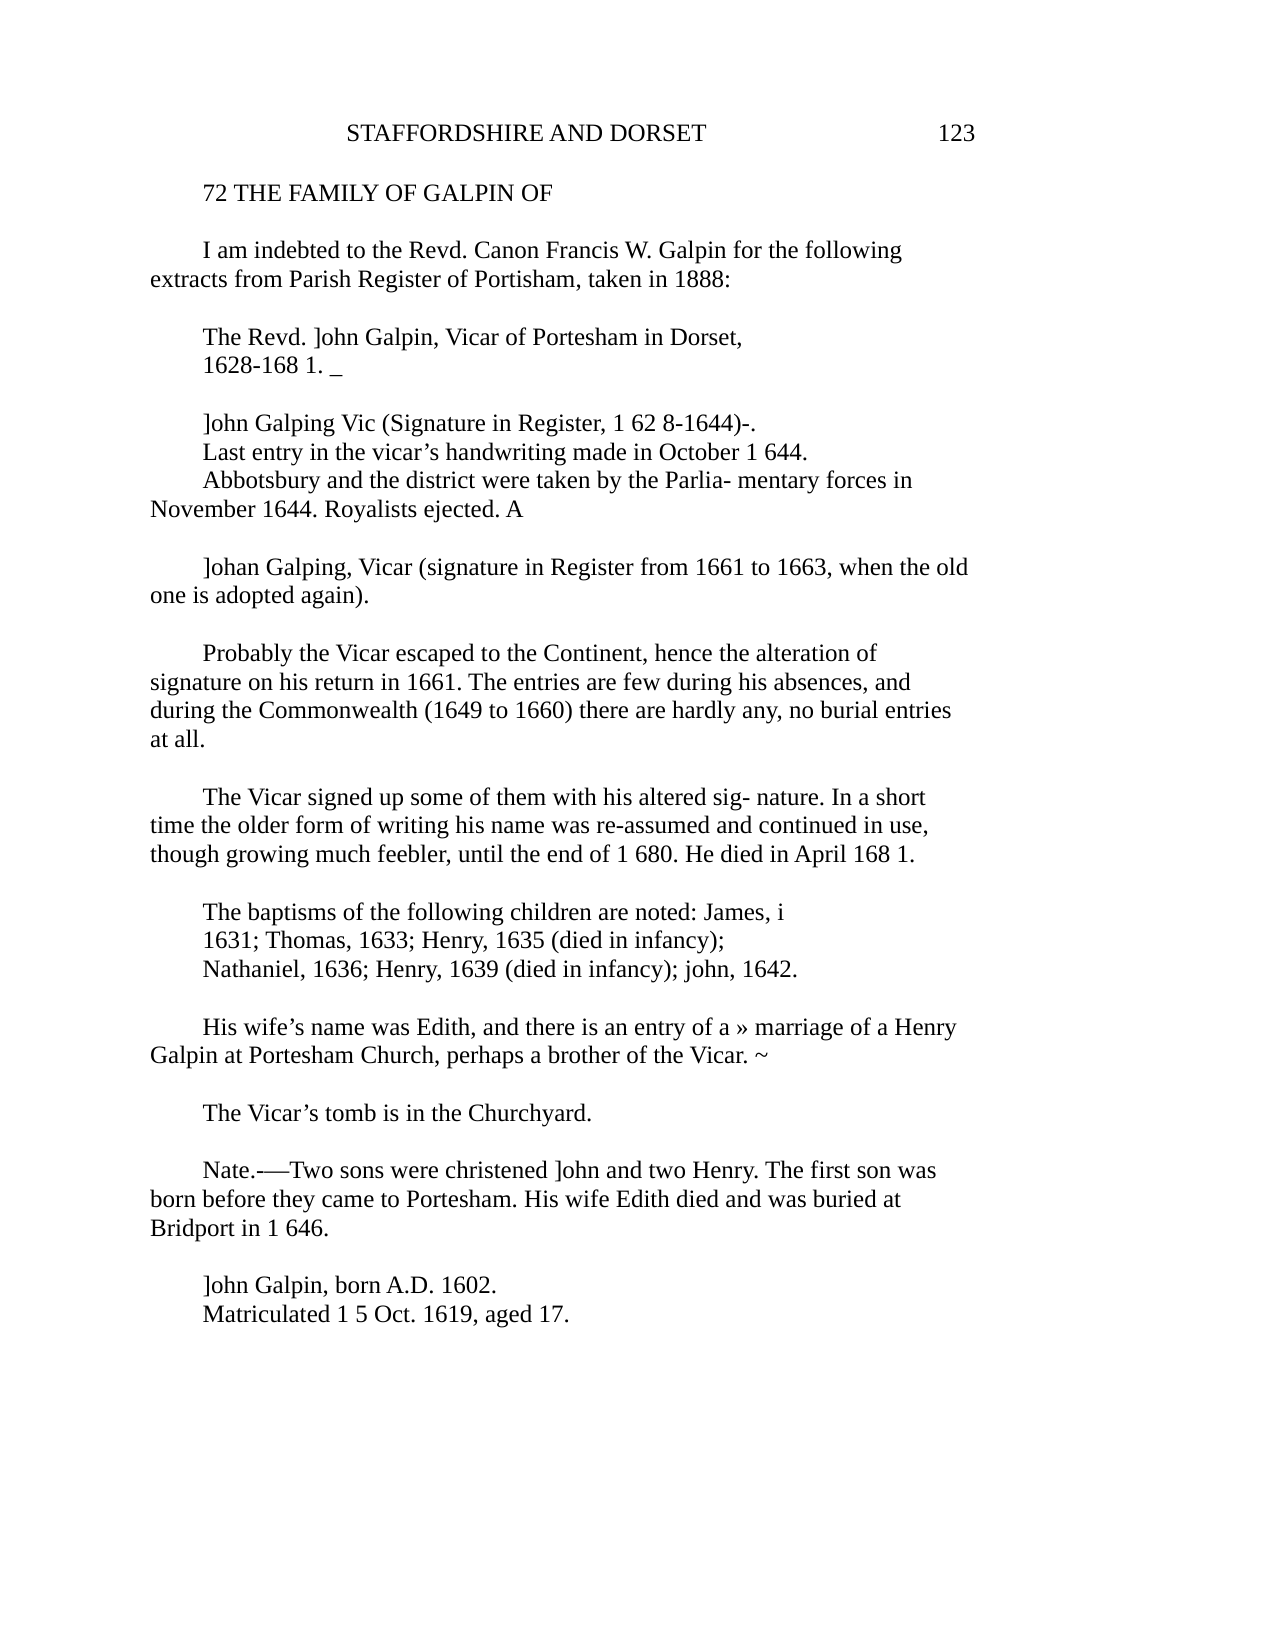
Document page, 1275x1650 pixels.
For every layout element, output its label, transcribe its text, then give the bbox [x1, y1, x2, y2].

text The Vicar signed up some of them with his altered sig- nature. In a short time the older form of writing his name was re-assumed and continued in use, though growing much feebler, until the end of 1 680. He died in April 168 1. [150, 782, 975, 868]
text ]ohn Galpin, born A.D. 1602. [150, 1271, 975, 1299]
text Matriculated 1 5 Oct. 1619, aged 17. [150, 1299, 975, 1328]
text The Revd. ]ohn Galpin, Vicar of Portesham in Dorset, [150, 322, 975, 351]
text Last entry in the vicar’s handwriting made in October 1 644. [150, 437, 975, 466]
text 1628-168 1. _ [150, 351, 975, 379]
text The Vicar’s tomb is in the Churchyard. [150, 1098, 975, 1127]
text ]ohn Galping Vic (Signature in Register, 1 62 8-1644)-. [150, 408, 975, 437]
text Nate.-—Two sons were christened ]ohn and two Henry. The first son was born before they came to Portesham. His wife Edith died and was buried at Bridport in 1 646. [150, 1156, 975, 1242]
text 72 THE FAMILY OF GALPIN OF [150, 178, 975, 207]
text His wife’s name was Edith, and there is an entry of a » marriage of a Henry Galpin at Portesham Church, perhaps a brother of the Vicar. ~ [150, 1012, 975, 1069]
text Probably the Vicar escaped to the Continent, hence the alteration of signature on his return in 1661. The entries are few during his absences, and during the Commonwealth (1649 to 1660) there are hardly any, no burial entries at all. [150, 638, 975, 753]
text Abbotsbury and the district were taken by the Parlia- mentary forces in November 1644. Royalists ejected. A [150, 466, 975, 523]
text 1631; Thomas, 1633; Henry, 1635 (died in infancy); [150, 926, 975, 954]
text ]ohan Galping, Vicar (signature in Register from 1661 to 1663, when the old one is adopted again). [150, 552, 975, 609]
text I am indebted to the Revd. Canon Francis W. Galpin for the following extracts from Parish Register of Portisham, taken in 1888: [150, 236, 975, 293]
text Nathaniel, 1636; Henry, 1639 (died in infancy); john, 1642. [150, 954, 975, 983]
text The baptisms of the following children are noted: James, i [150, 897, 975, 926]
